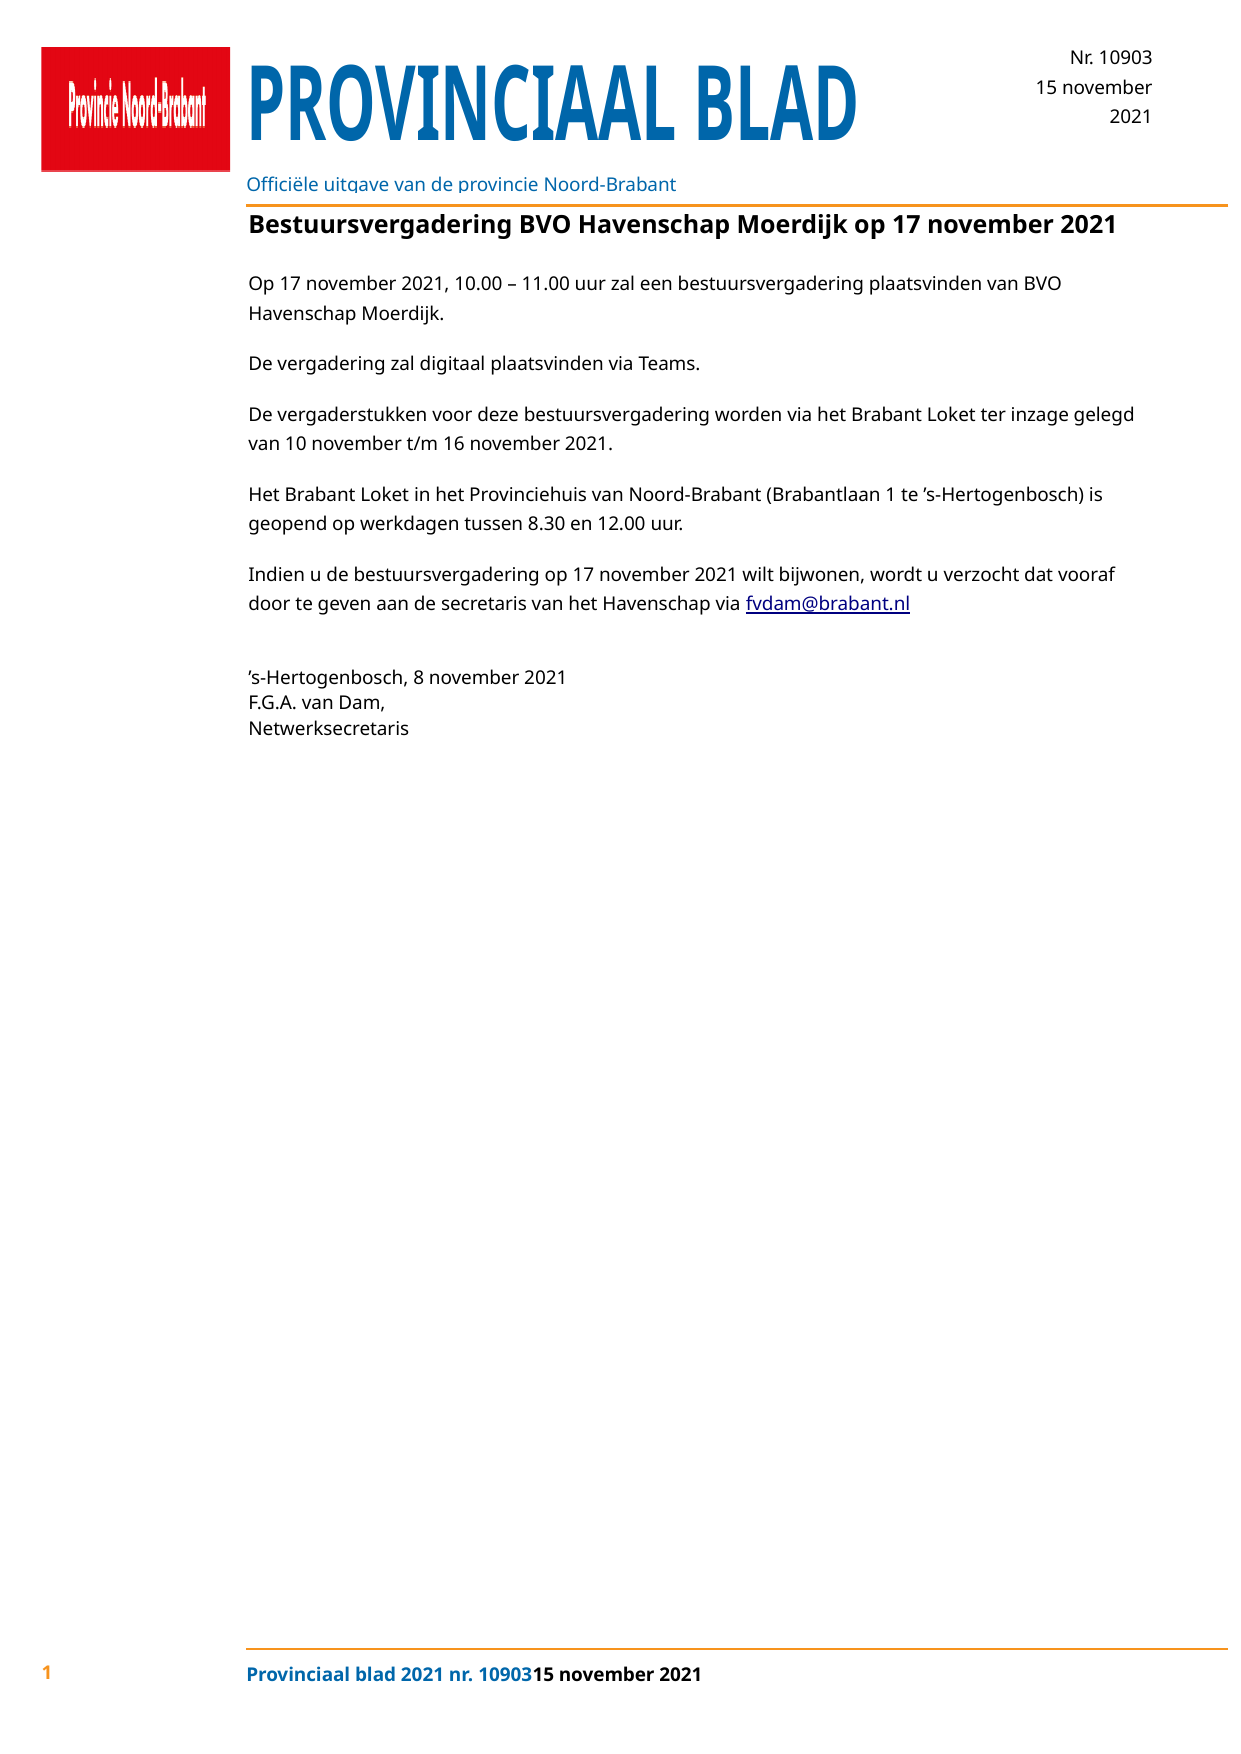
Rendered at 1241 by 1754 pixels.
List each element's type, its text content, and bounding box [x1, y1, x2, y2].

text Het Brabant Loket in het Provinciehuis van Noord-Brabant (Brabantlaan 1 te ’s-Hertogenbosch) is geopend op werkdagen tussen 8.30 en 12.00 uur. [248, 481, 1152, 536]
text Indien u de bestuursvergadering op 17 november 2021 wilt bijwonen, wordt u verzocht dat vooraf door te geven aan de secretaris van het Havenschap via fvdam@brabant.nl [248, 561, 1152, 616]
text De vergadering zal digitaal plaatsvinden via Teams. [248, 350, 1152, 376]
text Bestuursvergadering BVO Havenschap Moerdijk op 17 november 2021 [248, 207, 1152, 241]
text Op 17 november 2021, 10.00 – 11.00 uur zal een bestuursvergadering plaatsvinden van BVO Havenschap Moerdijk. [248, 270, 1152, 326]
text ’s-Hertogenbosch, 8 november 2021 [248, 664, 1152, 689]
text De vergaderstukken voor deze bestuursvergadering worden via het Brabant Loket ter inzage gelegd van 10 november t/m 16 november 2021. [248, 401, 1152, 456]
text Netwerksecretaris [248, 715, 1152, 741]
picture [41, 47, 231, 172]
text F.G.A. van Dam, [248, 689, 1152, 715]
